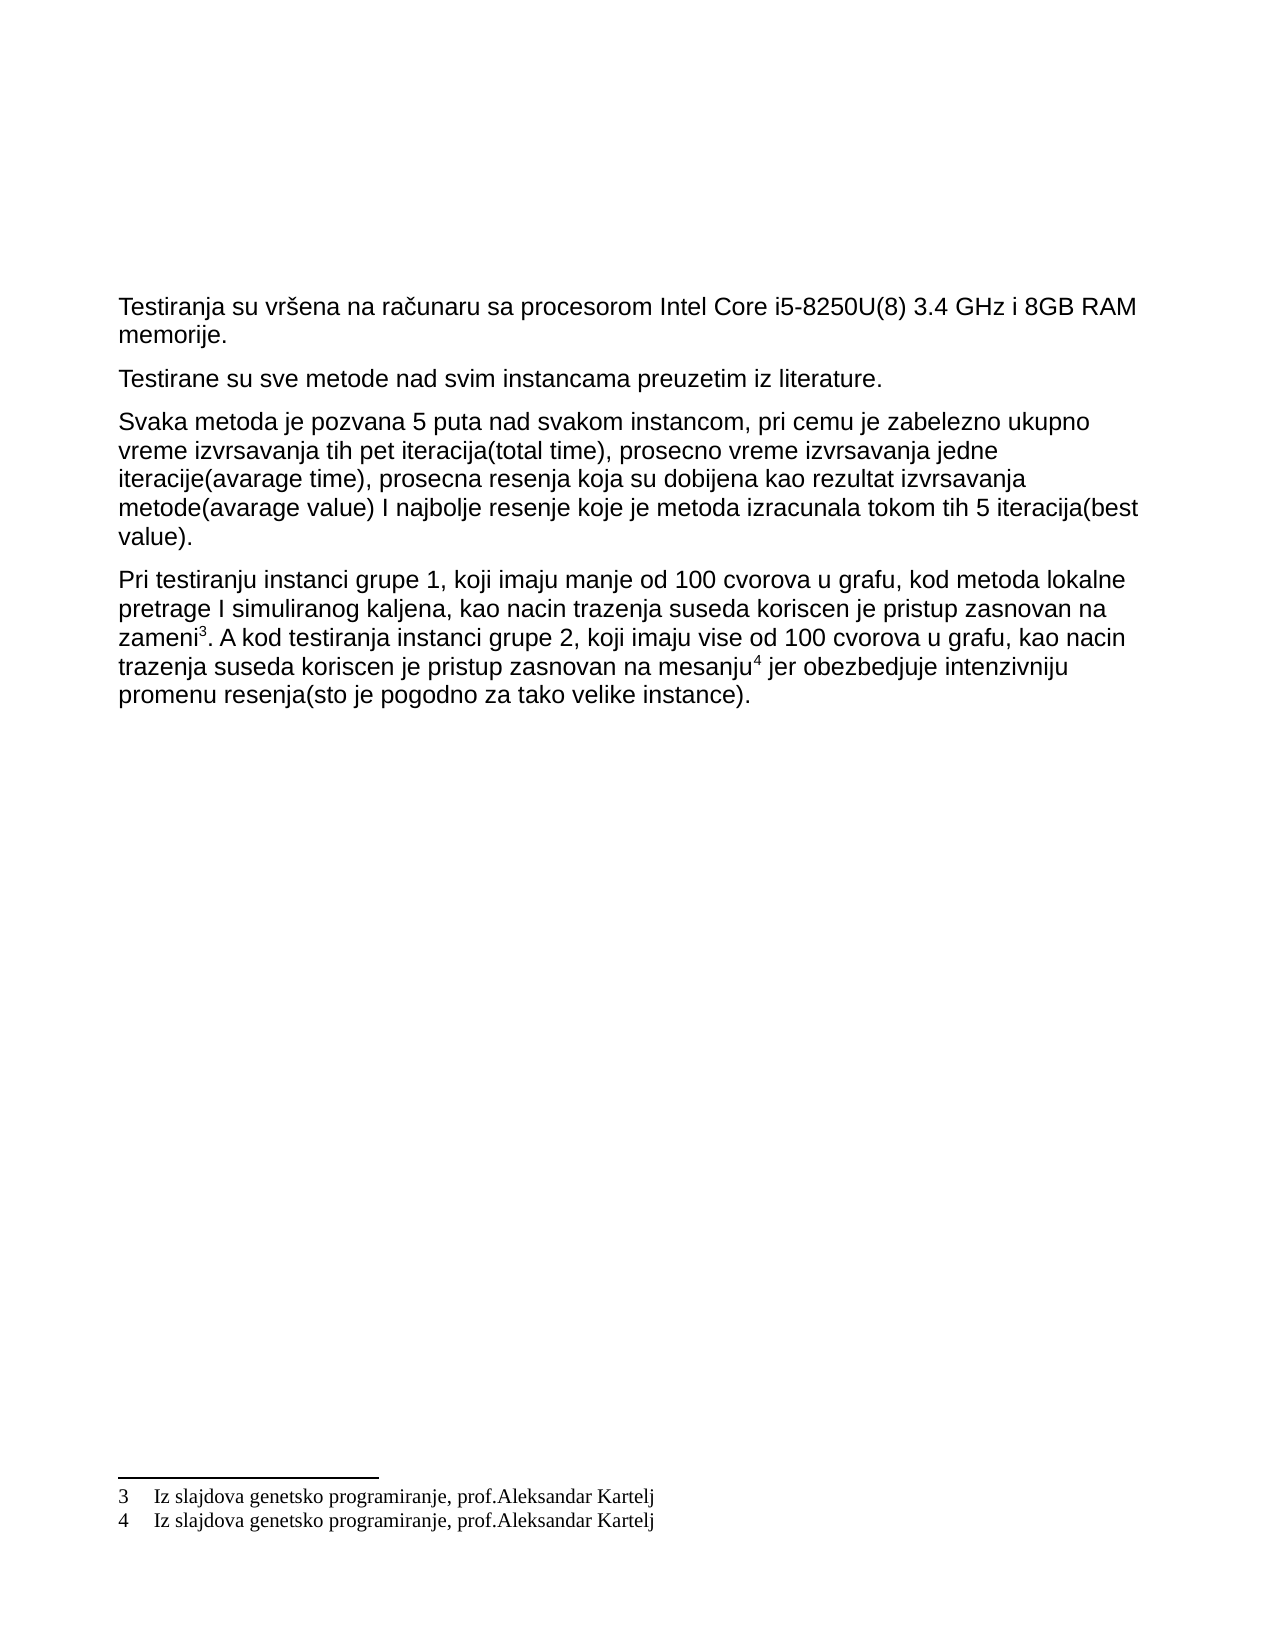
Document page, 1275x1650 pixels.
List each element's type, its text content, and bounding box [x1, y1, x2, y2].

text Testiranja su vršena na računaru sa procesorom Intel Core i5-8250U(8) 3.4 GHz i 8GB RAM memorije. [118, 291, 1157, 349]
text Iz slajdova genetsko programiranje, prof.Aleksandar Kartelj [118, 1484, 1157, 1508]
text Testirane su sve metode nad svim instancama preuzetim iz literature. [118, 363, 1157, 392]
text Svaka metoda je pozvana 5 puta nad svakom instancom, pri cemu je zabelezno ukupno vreme izvrsavanja tih pet iteracija(total time), prosecno vreme izvrsavanja jedne iteracije(avarage time), prosecna resenja koja su dobijena kao rezultat izvrsavanja metode(avarage value) I najbolje resenje koje je metoda izracunala tokom tih 5 iteracija(best value). [118, 407, 1157, 551]
text Iz slajdova genetsko programiranje, prof.Aleksandar Kartelj [118, 1508, 1157, 1532]
text Pri testiranju instanci grupe 1, koji imaju manje od 100 cvorova u grafu, kod metoda lokalne pretrage I simuliranog kaljena, kao nacin trazenja suseda koriscen je pristup zasnovan na zameni. A kod testiranja instanci grupe 2, koji imaju vise od 100 cvorova u grafu, kao nacin trazenja suseda koriscen je pristup zasnovan na mesanju jer obezbedjuje intenzivniju promenu resenja(sto je pogodno za tako velike instance). [118, 565, 1157, 709]
